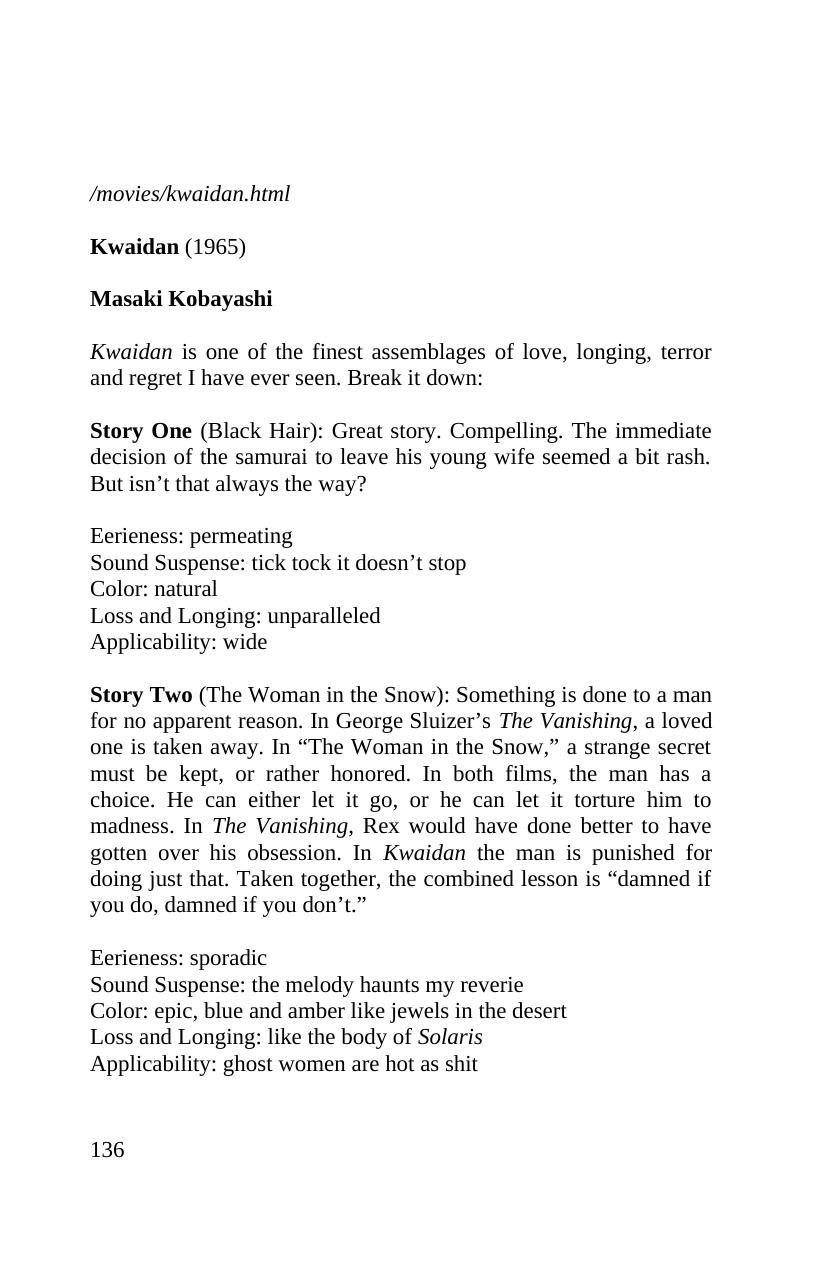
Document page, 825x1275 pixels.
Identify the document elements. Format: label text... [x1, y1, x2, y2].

text Story Two (The Woman in the Snow): Something is done to a man for no apparent reason. In George Sluizer’s The Vanishing, a loved one is taken away. In “The Woman in the Snow,” a strange secret must be kept, or rather honored. In both films, the man has a choice. He can either let it go, or he can let it torture him to madness. In The Vanishing, Rex would have done better to have gotten over his obsession. In Kwaidan the man is punished for doing just that. Taken together, the combined lesson is “damned if you do, damned if you don’t.” [90, 681, 712, 918]
text Eerieness: permeating [90, 523, 712, 549]
text Sound Suspense: tick tock it doesn’t stop [90, 549, 712, 575]
text Color: natural [90, 575, 712, 602]
text Applicability: ghost women are hot as shit [90, 1050, 712, 1076]
text Applicability: wide [90, 628, 712, 654]
text Loss and Longing: unparalleled [90, 602, 712, 628]
text Eerieness: sporadic [90, 944, 712, 971]
text /movies/kwaidan.html [90, 180, 712, 206]
text Sound Suspense: the melody haunts my reverie [90, 971, 712, 997]
text Loss and Longing: like the body of Solaris [90, 1023, 712, 1050]
text Masaki Kobayashi [90, 285, 712, 312]
text Color: epic, blue and amber like jewels in the desert [90, 997, 712, 1023]
text Story One (Black Hair): Great story. Compelling. The immediate decision of the samurai to leave his young wife seemed a bit rash. But isn’t that always the way? [90, 417, 712, 496]
text Kwaidan is one of the finest assemblages of love, longing, terror and regret I have ever seen. Break it down: [90, 338, 712, 391]
text Kwaidan (1965) [90, 233, 712, 259]
